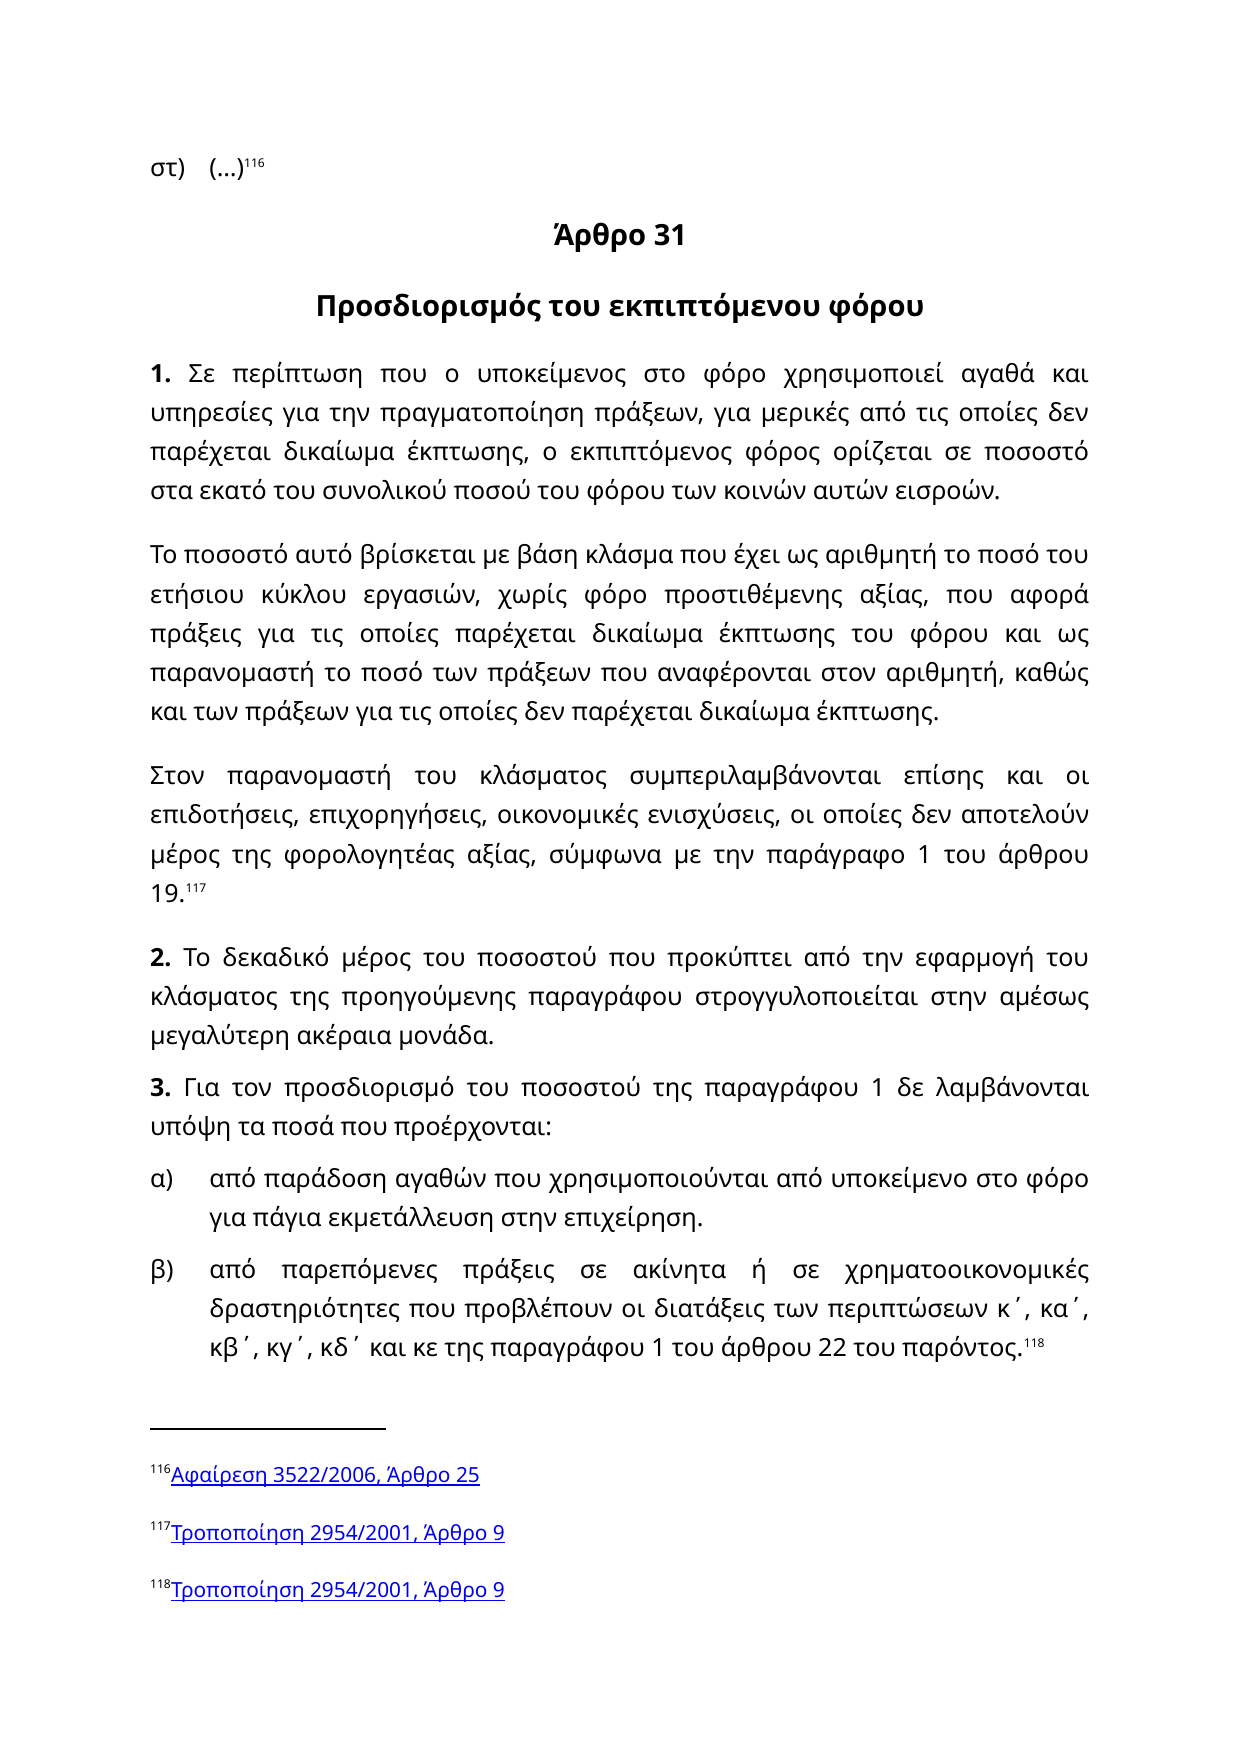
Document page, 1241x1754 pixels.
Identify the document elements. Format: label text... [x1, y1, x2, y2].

text Αφαίρεση 3522/2006, Άρθρο 25 [150, 1460, 1090, 1489]
subtitle Προσδιορισμός του εκπιπτόμενου φόρου [150, 285, 1090, 324]
list στ) (…) [150, 150, 1090, 184]
text 1. Σε περίπτωση που ο υποκείμενος στο φόρο χρησιμοποιεί αγαθά και υπηρεσίες για την πραγματοποίηση πράξεων, για μερικές από τις οποίες δεν παρέχεται δικαίωμα έκπτωσης, ο εκπιπτόμενος φόρος ορίζεται σε ποσοστό στα εκατό του συνολικού ποσού του φόρου των κοινών αυτών εισροών. [150, 355, 1090, 507]
subtitle Άρθρο 31 [150, 214, 1090, 254]
list β) από παρεπόμενες πράξεις σε ακίνητα ή σε χρηματοοικονομικές δραστηριότητες που προβλέπουν οι διατάξεις των περιπτώσεων κ΄, κα΄, κβ΄, κγ΄, κδ΄ και κε της παραγράφου 1 του άρθρου 22 του παρόντος. [150, 1251, 1090, 1364]
text Το ποσοστό αυτό βρίσκεται με βάση κλάσμα που έχει ως αριθμητή το ποσό του ετήσιου κύκλου εργασιών, χωρίς φόρο προστιθέμενης αξίας, που αφορά πράξεις για τις οποίες παρέχεται δικαίωμα έκπτωσης του φόρου και ως παρανομαστή το ποσό των πράξεων που αναφέρονται στον αριθμητή, καθώς και των πράξεων για τις οποίες δεν παρέχεται δικαίωμα έκπτωσης. [150, 537, 1090, 728]
text 2. Το δεκαδικό μέρος του ποσοστού που προκύπτει από την εφαρμογή του κλάσματος της προηγούμενης παραγράφου στρογγυλοποιείται στην αμέσως μεγαλύτερη ακέραια μονάδα. [150, 939, 1090, 1052]
text 3. Για τον προσδιορισμό του ποσοστού της παραγράφου 1 δε λαμβάνονται υπόψη τα ποσά που προέρχονται: [150, 1069, 1090, 1143]
list α) από παράδοση αγαθών που χρησιμοποιούνται από υποκείμενο στο φόρο για πάγια εκμετάλλευση στην επιχείρηση. [150, 1160, 1090, 1234]
text Στον παρανομαστή του κλάσματος συμπεριλαμβάνονται επίσης και οι επιδοτήσεις, επιχορηγήσεις, οικονομικές ενισχύσεις, οι οποίες δεν αποτελούν μέρος της φορολογητέας αξίας, σύμφωνα με την παράγραφο 1 του άρθρου 19. [150, 758, 1090, 909]
text Τροποποίηση 2954/2001, Άρθρο 9 [150, 1518, 1090, 1546]
text Τροποποίηση 2954/2001, Άρθρο 9 [150, 1576, 1090, 1604]
